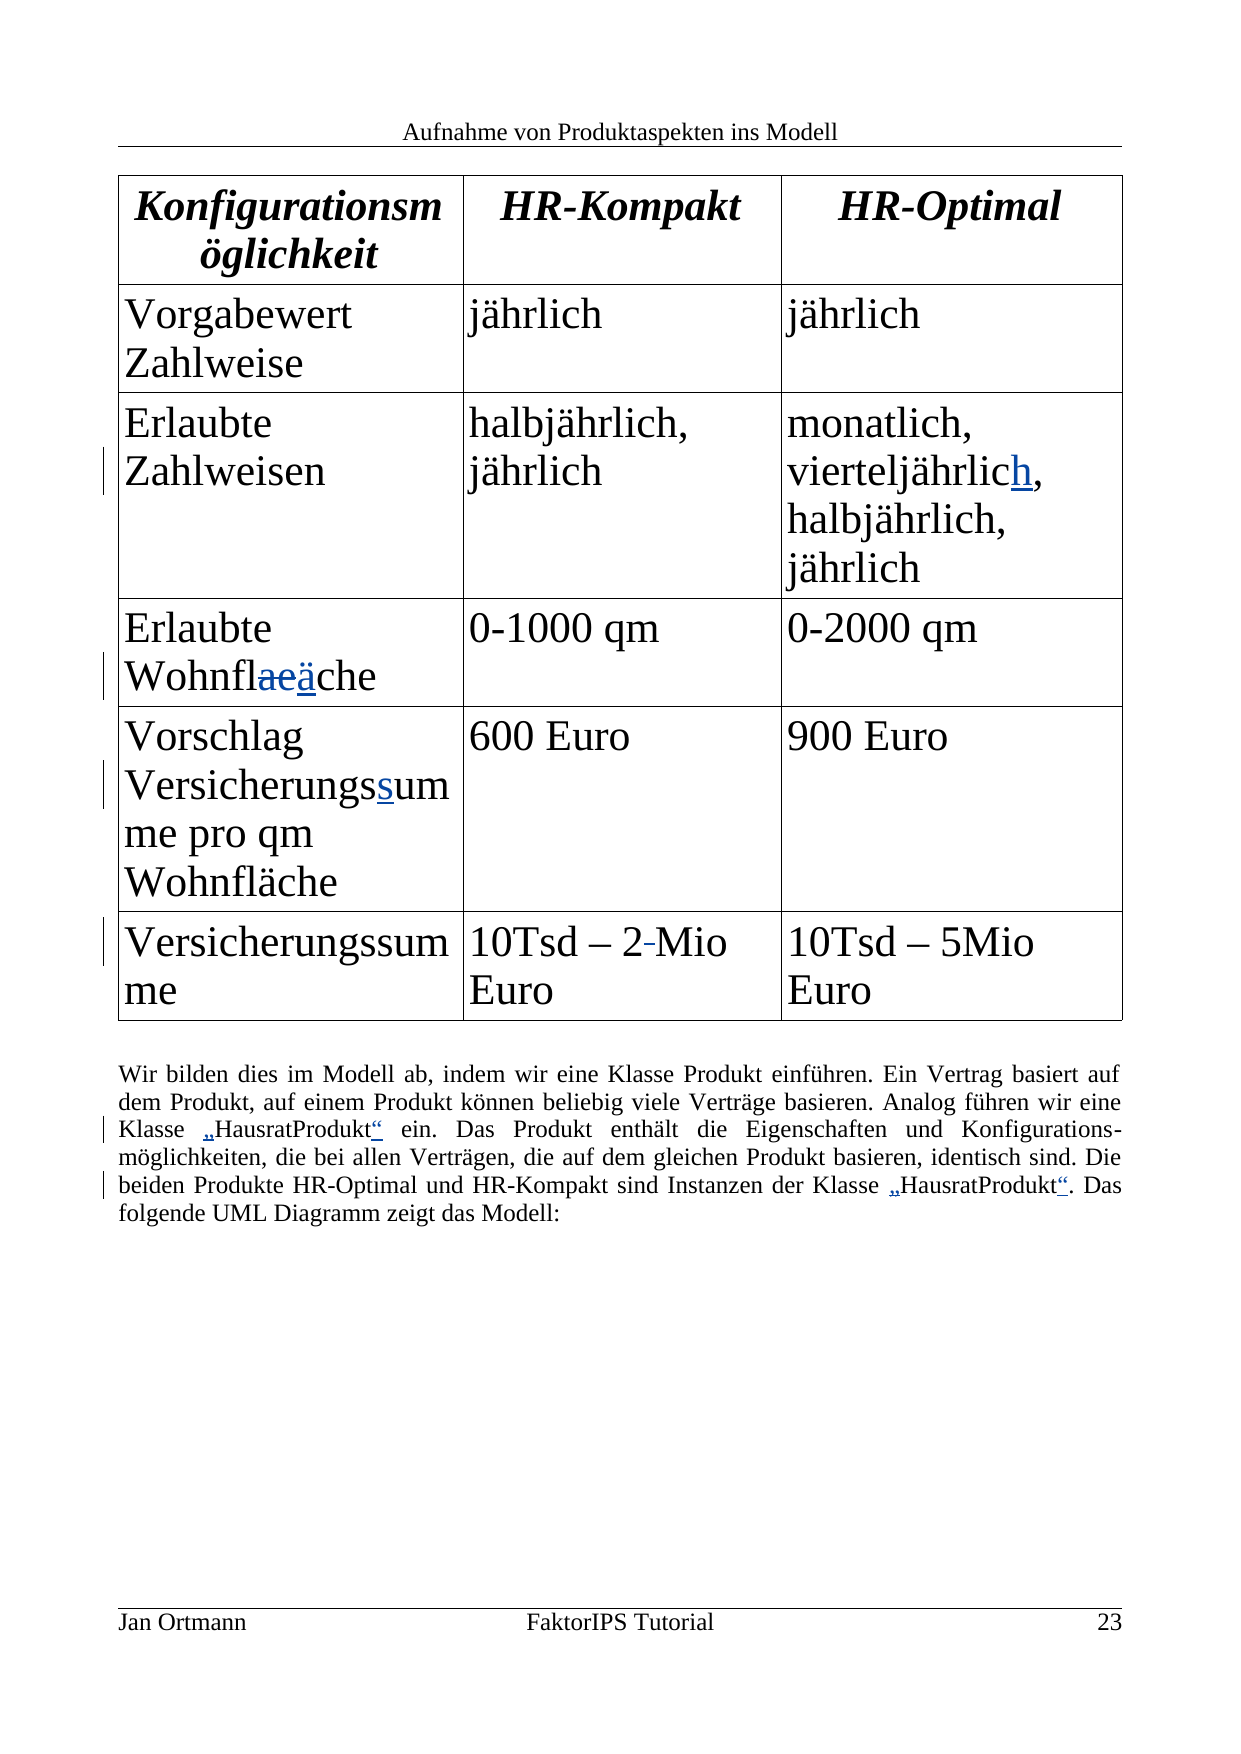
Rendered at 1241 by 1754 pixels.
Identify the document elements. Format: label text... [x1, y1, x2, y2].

table_cell halbjährlich, jährlich [464, 393, 781, 598]
table_cell Vorgabewert Zahlweise [119, 285, 463, 392]
table_cell 900 Euro [782, 707, 1122, 911]
table_cell 0-1000 qm [464, 599, 781, 706]
table_header Konfigurationsmöglichkeit [119, 176, 463, 284]
table_cell Vorschlag Versicherungssumme pro qm Wohnfläche [119, 707, 463, 911]
table_cell Erlaubte Zahlweisen [119, 393, 463, 598]
table_cell 10Tsd – 2Mio Euro [464, 912, 781, 1020]
table_header HR-Optimal [782, 176, 1122, 284]
table_cell 0-2000 qm [782, 599, 1122, 706]
table_cell jährlich [464, 285, 781, 392]
table_cell 600 Euro [464, 707, 781, 911]
table_header HR-Kompakt [464, 176, 781, 284]
table_cell jährlich [782, 285, 1122, 392]
table_cell Versicherungssumme [119, 912, 463, 1020]
table_cell Erlaubte Wohnfläche [119, 599, 463, 706]
table_cell monatlich, vierteljährlich, halbjährlich, jährlich [782, 393, 1122, 598]
text Wir bilden dies im Modell ab, indem wir eine Klasse Produkt einführen. Ein Vertrag basiert auf dem Produkt, auf einem Produkt können beliebig viele Verträge basieren. Analog führen wir eine Klasse „HausratProdukt“ ein. Das Produkt enthält die Eigenschaften und Konfigurations­möglichkeiten, die bei allen Verträgen, die auf dem gleichen Produkt basieren, identisch sind. Die beiden Produkte HR-Optimal und HR-Kompakt sind Instanzen der Klasse „HausratProdukt“. Das folgende UML Diagramm zeigt das Modell: [118, 1060, 1122, 1226]
table_cell 10Tsd – 5Mio Euro [782, 912, 1122, 1020]
